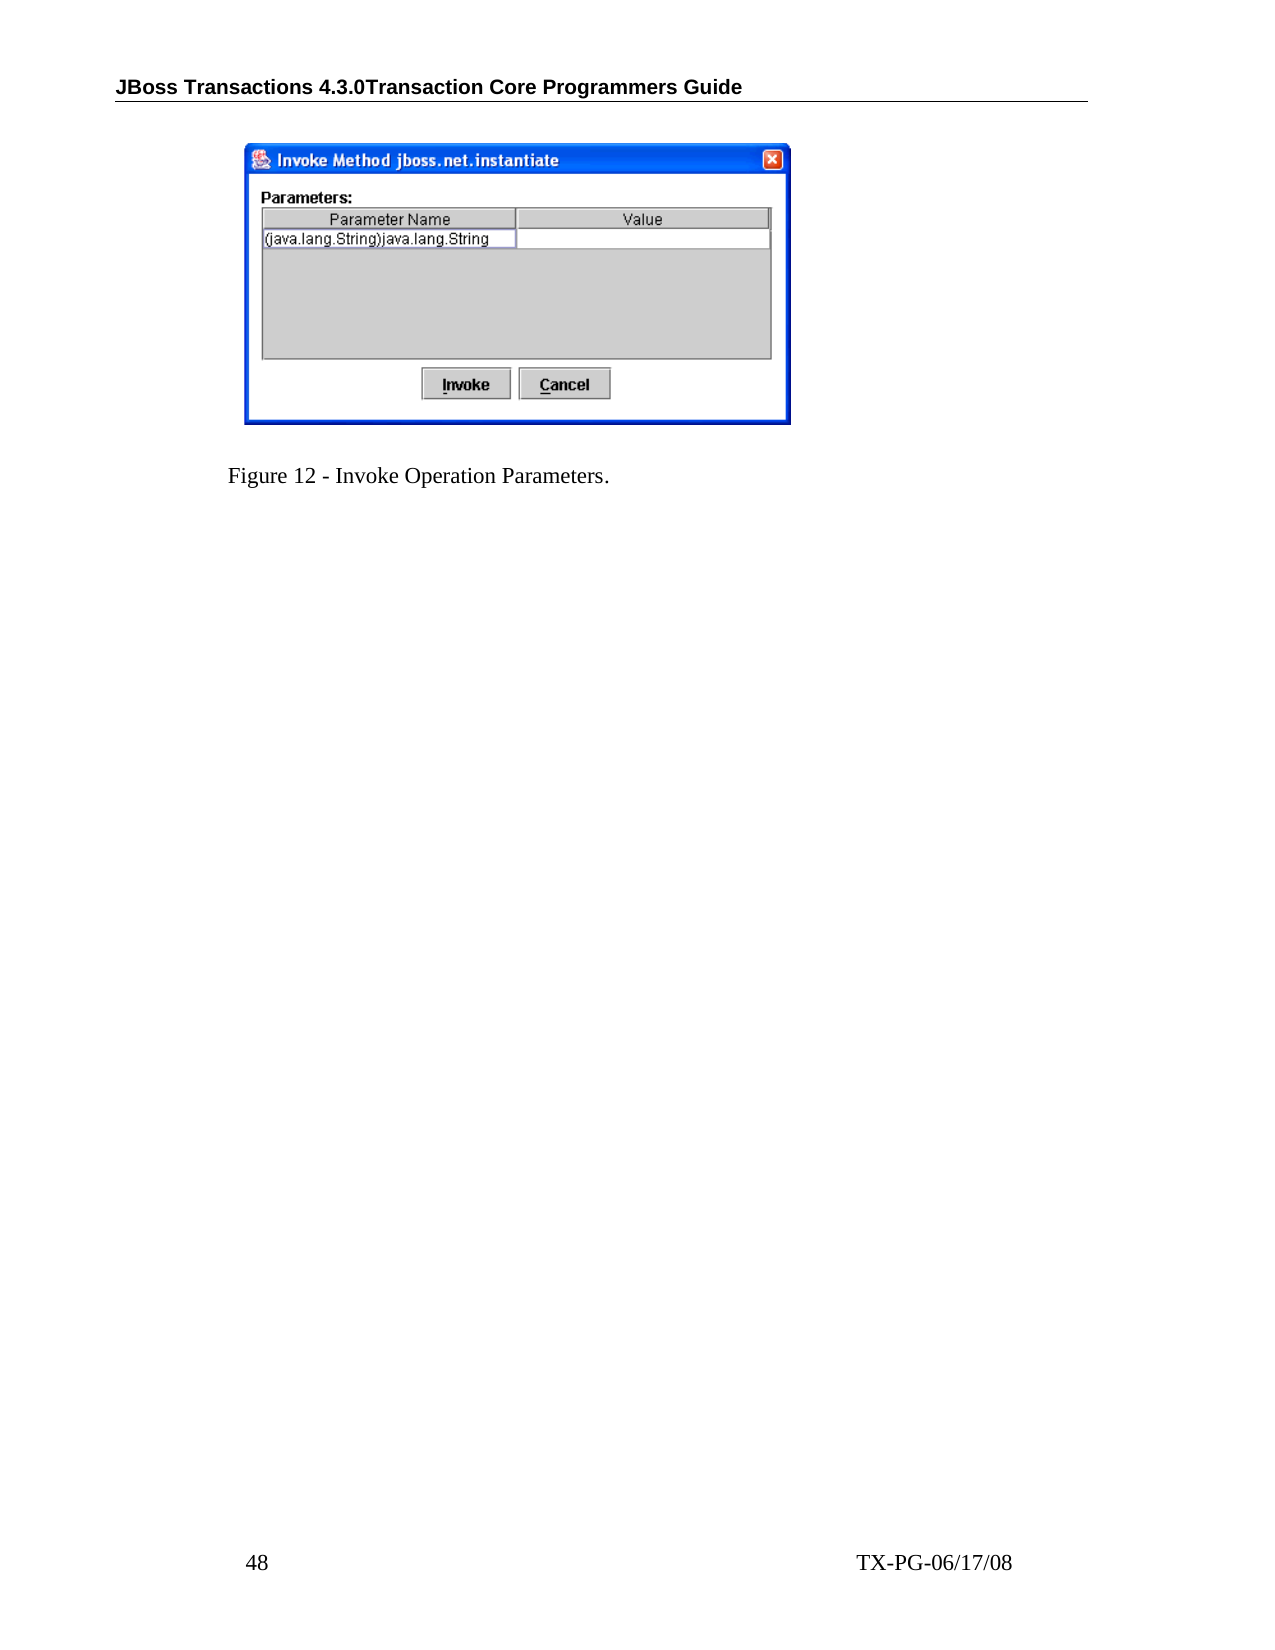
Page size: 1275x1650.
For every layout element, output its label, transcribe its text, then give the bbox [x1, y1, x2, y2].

text Figure 12 - Invoke Operation Parameters. [228, 463, 1088, 489]
